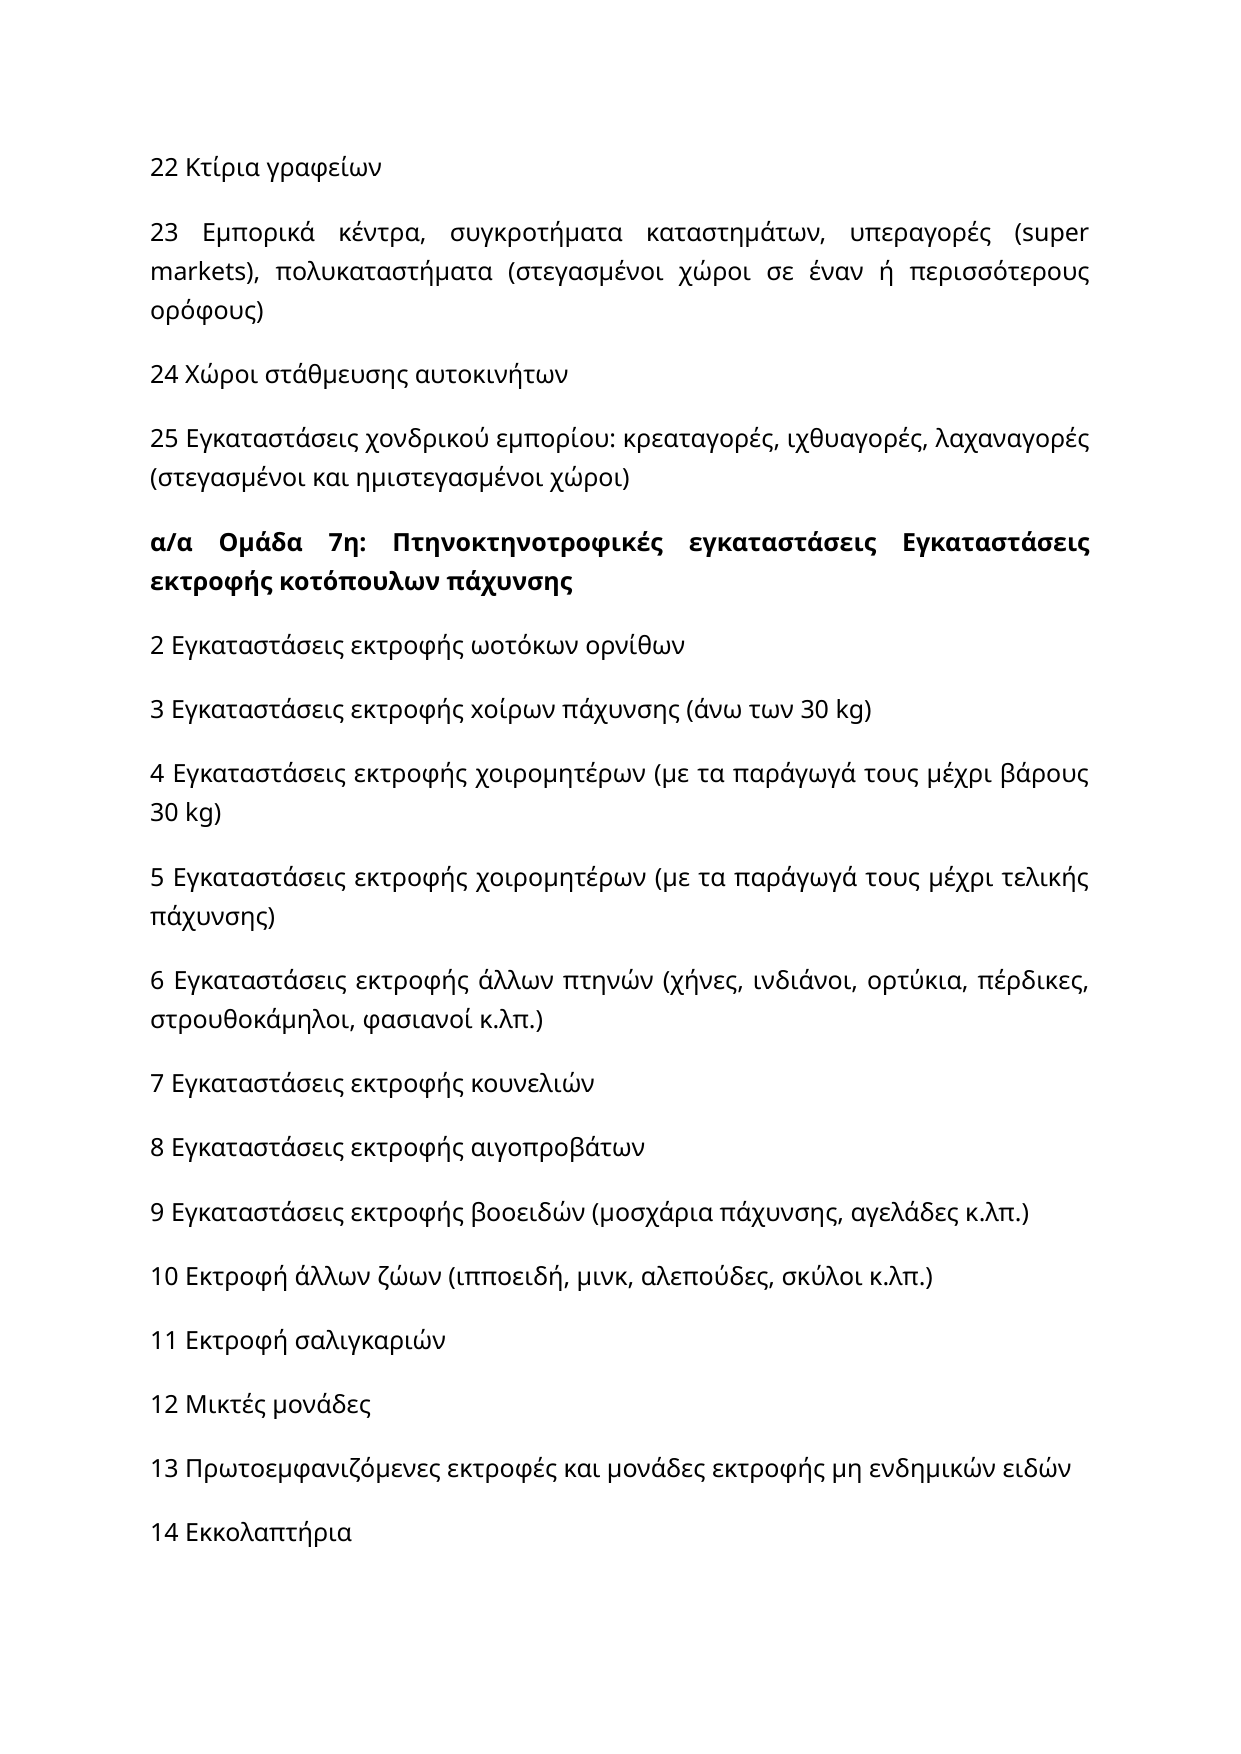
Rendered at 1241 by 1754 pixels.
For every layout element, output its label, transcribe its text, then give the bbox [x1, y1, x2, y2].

text 14 Εκκολαπτήρια [150, 1515, 1090, 1549]
text 4 Εγκαταστάσεις εκτροφής χοιρομητέρων (με τα παράγωγά τους μέχρι βάρους 30 kg) [150, 756, 1090, 829]
text 12 Μικτές μονάδες [150, 1387, 1090, 1421]
text 24 Χώροι στάθμευσης αυτοκινήτων [150, 357, 1090, 391]
text 9 Εγκαταστάσεις εκτροφής βοοειδών (μοσχάρια πάχυνσης, αγελάδες κ.λπ.) [150, 1194, 1090, 1228]
text 3 Εγκαταστάσεις εκτροφής xοίρων πάχυνσης (άνω των 30 kg) [150, 692, 1090, 726]
text α/α Ομάδα 7η: Πτηνοκτηνοτροφικές εγκαταστάσεις Εγκαταστάσεις εκτροφής κοτόπουλων πάχυνσης [150, 524, 1090, 597]
text 11 Εκτροφή σαλιγκαριών [150, 1322, 1090, 1357]
text 5 Εγκαταστάσεις εκτροφής χοιρομητέρων (με τα παράγωγά τους μέχρι τελικής πάχυνσης) [150, 859, 1090, 932]
text 6 Εγκαταστάσεις εκτροφής άλλων πτηνών (χήνες, ινδιάνοι, ορτύκια, πέρδικες, στρουθοκάμηλοι, φασιανοί κ.λπ.) [150, 962, 1090, 1036]
text 7 Εγκαταστάσεις εκτροφής κουνελιών [150, 1066, 1090, 1100]
text 10 Εκτροφή άλλων ζώων (ιπποειδή, μινκ, αλεπούδες, σκύλοι κ.λπ.) [150, 1258, 1090, 1292]
text 23 Εμπορικά κέντρα, συγκροτήματα καταστημάτων, υπεραγορές (super markets), πολυκαταστήματα (στεγασμένοι χώροι σε έναν ή περισσότερους ορόφους) [150, 214, 1090, 327]
text 8 Εγκαταστάσεις εκτροφής αιγοπροβάτων [150, 1130, 1090, 1164]
text 2 Εγκαταστάσεις εκτροφής ωοτόκων ορνίθων [150, 627, 1090, 662]
text 25 Εγκαταστάσεις χονδρικού εμπορίου: κρεαταγορές, ιχθυαγορές, λαχαναγορές (στεγασμένοι και ημιστεγασμένοι χώροι) [150, 421, 1090, 494]
text 22 Κτίρια γραφείων [150, 150, 1090, 184]
text 13 Πρωτοεμφανιζόμενες εκτροφές και μονάδες εκτροφής μη ενδημικών ειδών [150, 1451, 1090, 1485]
